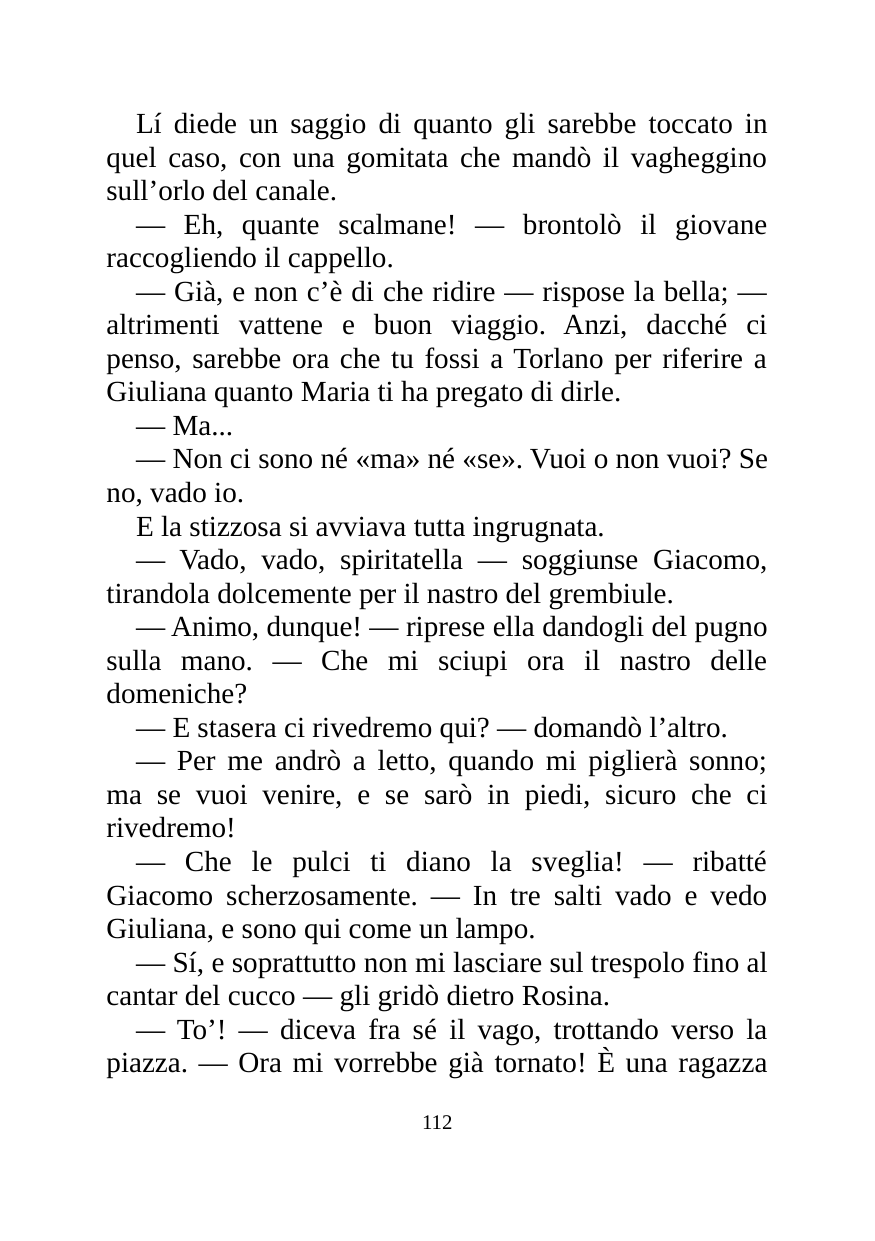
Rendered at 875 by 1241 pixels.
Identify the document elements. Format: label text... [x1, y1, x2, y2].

text — To’! — diceva fra sé il vago, trottando verso la piazza. — Ora mi vorrebbe già tornato! È una ragazza [106, 1012, 768, 1079]
text — Animo, dunque! — riprese ella dandogli del pugno sulla mano. — Che mi sciupi ora il nastro delle domeniche? [106, 609, 768, 710]
text — Per me andrò a letto, quando mi piglierà sonno; ma se vuoi venire, e se sarò in piedi, sicuro che ci rivedremo! [106, 743, 768, 844]
text — Eh, quante scalmane! — brontolò il giovane raccogliendo il cappello. [106, 207, 768, 274]
text — Vado, vado, spiritatella — soggiunse Giacomo, tirandola dolcemente per il nastro del grembiule. [106, 542, 768, 609]
text E la stizzosa si avviava tutta ingrugnata. [106, 509, 768, 542]
text — Ma... [106, 408, 768, 442]
text — Non ci sono né «ma» né «se». Vuoi o non vuoi? Se no, vado io. [106, 442, 768, 509]
text — Che le pulci ti diano la sveglia! — ribatté Giacomo scherzosamente. — In tre salti vado e vedo Giuliana, e sono qui come un lampo. [106, 844, 768, 945]
text Lí diede un saggio di quanto gli sarebbe toccato in quel caso, con una gomitata che mandò il vagheggino sull’orlo del canale. [106, 106, 768, 207]
text — Sí, e soprattutto non mi lasciare sul trespolo fino al cantar del cucco — gli gridò dietro Rosina. [106, 945, 768, 1012]
text — E stasera ci rivedremo qui? — domandò l’altro. [106, 710, 768, 743]
text — Già, e non c’è di che ridire — rispose la bella; — altrimenti vattene e buon viaggio. Anzi, dacché ci penso, sarebbe ora che tu fossi a Torlano per riferire a Giuliana quanto Maria ti ha pregato di dirle. [106, 274, 768, 408]
